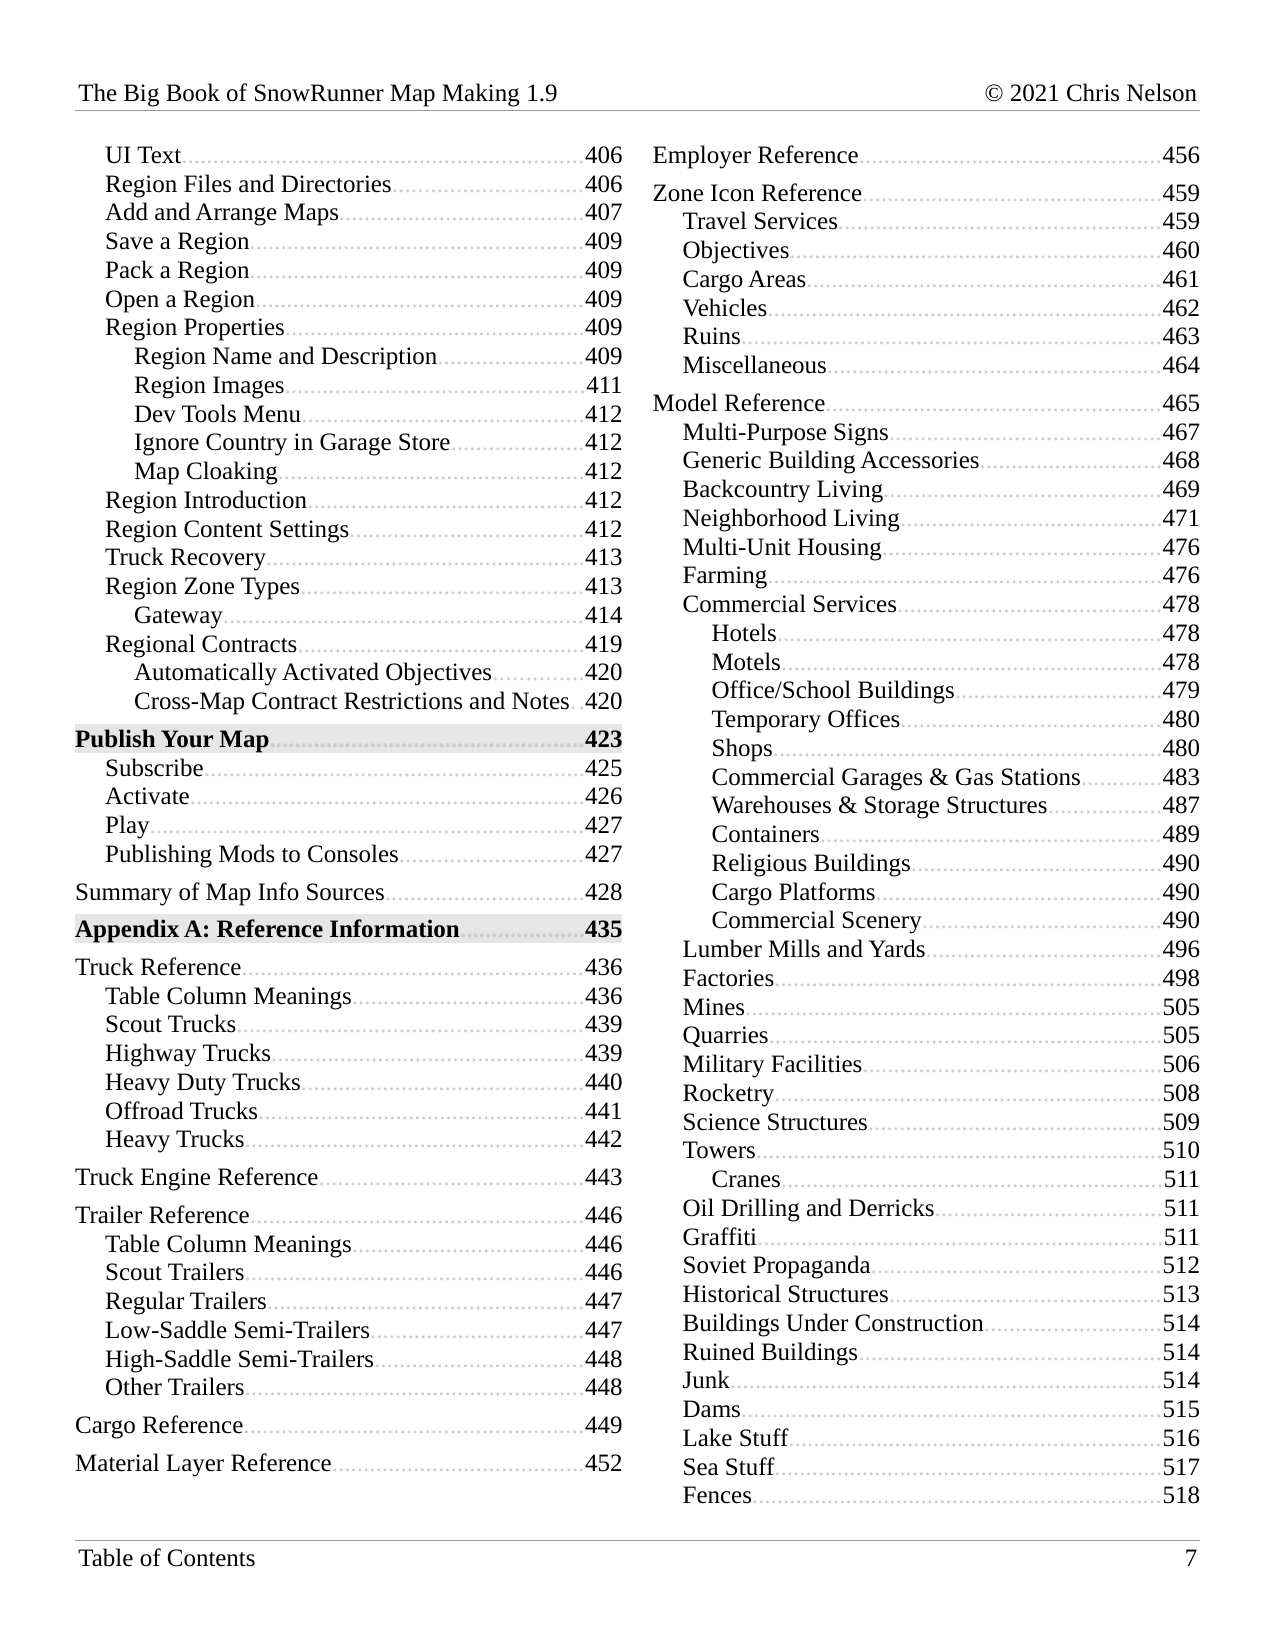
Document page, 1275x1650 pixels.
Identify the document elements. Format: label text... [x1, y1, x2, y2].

text Towers 510 [682, 1135, 1200, 1164]
text Objectives 460 [682, 235, 1200, 264]
text Model Reference 465 [652, 388, 1200, 417]
text Open a Region 409 [105, 284, 622, 312]
text Employer Reference 456 [652, 140, 1200, 169]
text Backcountry Living 469 [682, 474, 1200, 503]
text Dams 515 [682, 1394, 1200, 1423]
text Motels 478 [711, 647, 1200, 675]
text Ignore Country in Garage Store 412 [134, 427, 622, 456]
text UI Text 406 [105, 140, 622, 169]
text Military Facilities 506 [682, 1049, 1200, 1078]
text Publish Your Map 423 [75, 724, 622, 753]
text Other Trailers 448 [105, 1372, 622, 1401]
text Lake Stuff 516 [682, 1423, 1200, 1452]
text Regional Contracts 419 [105, 629, 622, 657]
text Scout Trucks 439 [105, 1009, 622, 1038]
text Junk 514 [682, 1365, 1200, 1394]
text Regular Trailers 447 [105, 1286, 622, 1315]
text Graffiti 511 [682, 1222, 1200, 1250]
text Factories 498 [682, 963, 1200, 992]
text Buildings Under Construction 514 [682, 1308, 1200, 1337]
text Gateway 414 [134, 600, 622, 629]
text Heavy Trucks 442 [105, 1124, 622, 1153]
text Low-Saddle Semi-Trailers 447 [105, 1315, 622, 1344]
text Warehouses & Storage Structures 487 [711, 790, 1200, 819]
text Region Introduction 412 [105, 485, 622, 514]
text Commercial Scenery 490 [711, 905, 1200, 934]
text Temporary Offices 480 [711, 704, 1200, 733]
text Scout Trailers 446 [105, 1257, 622, 1286]
text Travel Services 459 [682, 206, 1200, 235]
text Cranes 511 [711, 1164, 1200, 1193]
text Historical Structures 513 [682, 1279, 1200, 1308]
text Save a Region 409 [105, 226, 622, 255]
text Region Name and Description 409 [134, 341, 622, 370]
text Subscribe 425 [105, 753, 622, 781]
text Farming 476 [682, 560, 1200, 589]
text Commercial Services 478 [682, 589, 1200, 618]
text Highway Trucks 439 [105, 1038, 622, 1067]
text Map Cloaking 412 [134, 456, 622, 485]
text Truck Engine Reference 443 [75, 1162, 622, 1191]
text Table Column Meanings 436 [105, 981, 622, 1009]
text Zone Icon Reference 459 [652, 178, 1200, 206]
text Region Properties 409 [105, 312, 622, 341]
text Heavy Duty Trucks 440 [105, 1067, 622, 1096]
text Fences 518 [682, 1480, 1200, 1509]
text Neighborhood Living 471 [682, 503, 1200, 532]
text Science Structures 509 [682, 1107, 1200, 1135]
text Ruined Buildings 514 [682, 1337, 1200, 1365]
text Region Zone Types 413 [105, 571, 622, 600]
text Lumber Mills and Yards 496 [682, 934, 1200, 963]
text Truck Reference 436 [75, 952, 622, 981]
text Region Content Settings 412 [105, 514, 622, 542]
text Region Files and Directories 406 [105, 169, 622, 197]
text Truck Recovery 413 [105, 542, 622, 571]
text Appendix A: Reference Information 435 [75, 914, 622, 943]
text Trailer Reference 446 [75, 1200, 622, 1229]
text Cross-Map Contract Restrictions and Notes 420 [134, 686, 622, 715]
text Pack a Region 409 [105, 255, 622, 284]
text Publishing Mods to Consoles 427 [105, 839, 622, 868]
text High-Saddle Semi-Trailers 448 [105, 1344, 622, 1372]
text Vehicles 462 [682, 293, 1200, 321]
text Automatically Activated Objectives 420 [134, 657, 622, 686]
text Table Column Meanings 446 [105, 1229, 622, 1257]
text Shops 480 [711, 733, 1200, 762]
text Add and Arrange Maps 407 [105, 197, 622, 226]
text Oil Drilling and Derricks 511 [682, 1193, 1200, 1222]
text Miscellaneous 464 [682, 350, 1200, 379]
text Play 427 [105, 810, 622, 839]
text Ruins 463 [682, 321, 1200, 350]
text Containers 489 [711, 819, 1200, 848]
text Dev Tools Menu 412 [134, 399, 622, 427]
text Region Images 411 [134, 370, 622, 399]
text Commercial Garages & Gas Stations 483 [711, 762, 1200, 790]
text Office/School Buildings 479 [711, 675, 1200, 704]
text Mines 505 [682, 992, 1200, 1020]
text Soviet Propaganda 512 [682, 1250, 1200, 1279]
text Quarries 505 [682, 1020, 1200, 1049]
text Religious Buildings 490 [711, 848, 1200, 877]
text Activate 426 [105, 781, 622, 810]
text Multi-Unit Housing 476 [682, 532, 1200, 560]
text Generic Building Accessories 468 [682, 445, 1200, 474]
text Cargo Reference 449 [75, 1410, 622, 1439]
text Cargo Platforms 490 [711, 877, 1200, 905]
text Material Layer Reference 452 [75, 1448, 622, 1477]
text Cargo Areas 461 [682, 264, 1200, 293]
text Sea Stuff 517 [682, 1452, 1200, 1480]
text Offroad Trucks 441 [105, 1096, 622, 1124]
text Rocketry 508 [682, 1078, 1200, 1107]
text Summary of Map Info Sources 428 [75, 877, 622, 905]
text Hotels 478 [711, 618, 1200, 647]
text Multi-Purpose Signs 467 [682, 417, 1200, 445]
